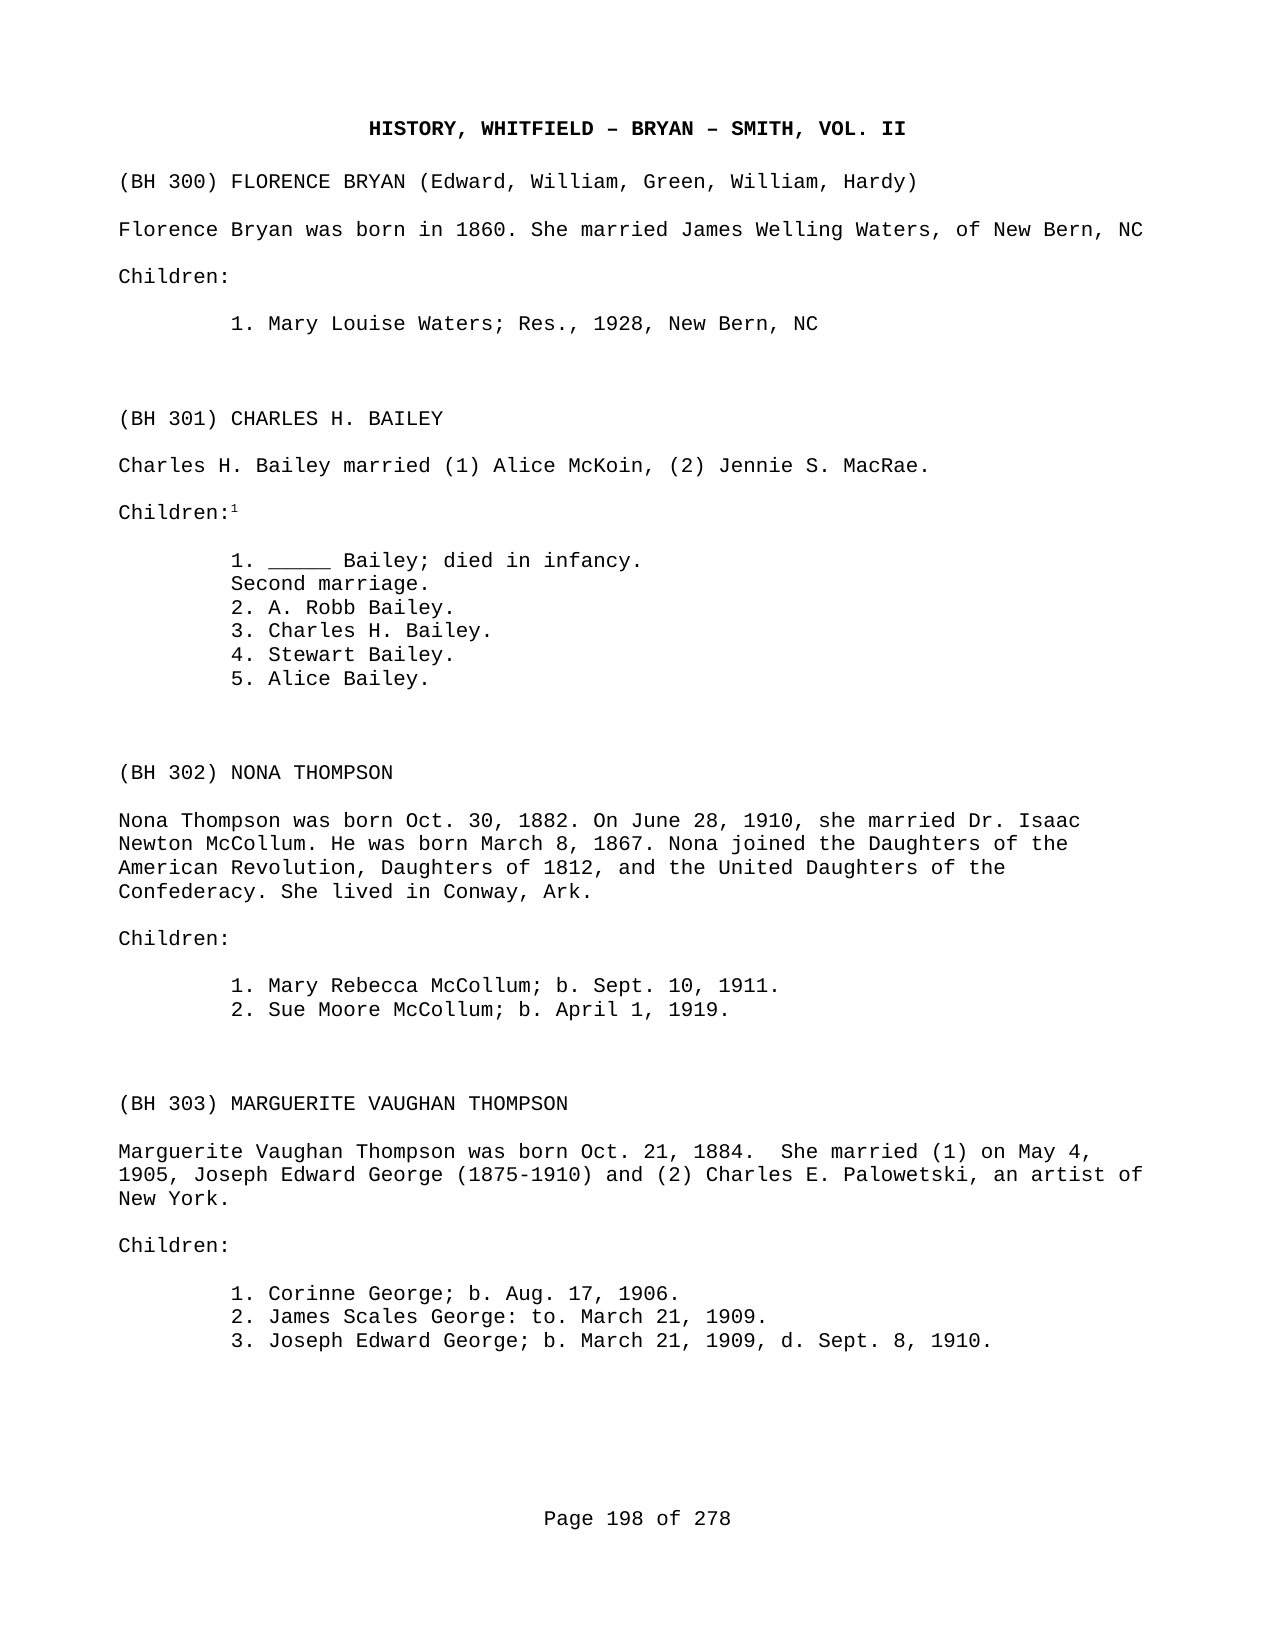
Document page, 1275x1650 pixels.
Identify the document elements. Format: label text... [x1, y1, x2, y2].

text Charles H. Bailey married (1) Alice McKoin, (2) Jennie S. MacRae. [118, 455, 1157, 479]
text Children: [118, 928, 1157, 952]
text 4. Stewart Bailey. [118, 644, 1157, 668]
text Second marriage. [118, 573, 1157, 597]
text 2. James Scales George: to. March 21, 1909. [118, 1306, 1157, 1330]
text 2. Sue Moore McCollum; b. April 1, 1919. [118, 999, 1157, 1022]
text 1. Mary Rebecca McCollum; b. Sept. 10, 1911. [118, 975, 1157, 999]
text (BH 303) MARGUERITE VAUGHAN THOMPSON [118, 1093, 1157, 1117]
text (BH 300) FLORENCE BRYAN (Edward, William, Green, William, Hardy) [118, 171, 1157, 195]
text Nona Thompson was born Oct. 30, 1882. On June 28, 1910, she married Dr. Isaac Newton McCollum. He was born March 8, 1867. Nona joined the Daughters of the American Revolution, Daughters of 1812, and the United Daughters of the Confederacy. She lived in Conway, Ark. [118, 810, 1157, 904]
text Children: [118, 1235, 1157, 1259]
text Florence Bryan was born in 1860. She married James Welling Waters, of New Bern, NC [118, 218, 1157, 242]
text 2. A. Robb Bailey. [118, 597, 1157, 621]
text Marguerite Vaughan Thompson was born Oct. 21, 1884. She married (1) on May 4, 1905, Joseph Edward George (1875-1910) and (2) Charles E. Palowetski, an artist of New York. [118, 1141, 1157, 1212]
text 5. Alice Bailey. [118, 668, 1157, 691]
text Children: [118, 266, 1157, 289]
text 3. Charles H. Bailey. [118, 621, 1157, 644]
text (BH 302) NONA THOMPSON [118, 762, 1157, 786]
text Children:1 [118, 502, 1157, 526]
text 1. Mary Louise Waters; Res., 1928, New Bern, NC [118, 313, 1157, 337]
text 3. Joseph Edward George; b. March 21, 1909, d. Sept. 8, 1910. [118, 1330, 1157, 1353]
text 1. Corinne George; b. Aug. 17, 1906. [118, 1283, 1157, 1306]
text (BH 301) CHARLES H. BAILEY [118, 408, 1157, 431]
text 1. _____ Bailey; died in infancy. [118, 549, 1157, 573]
